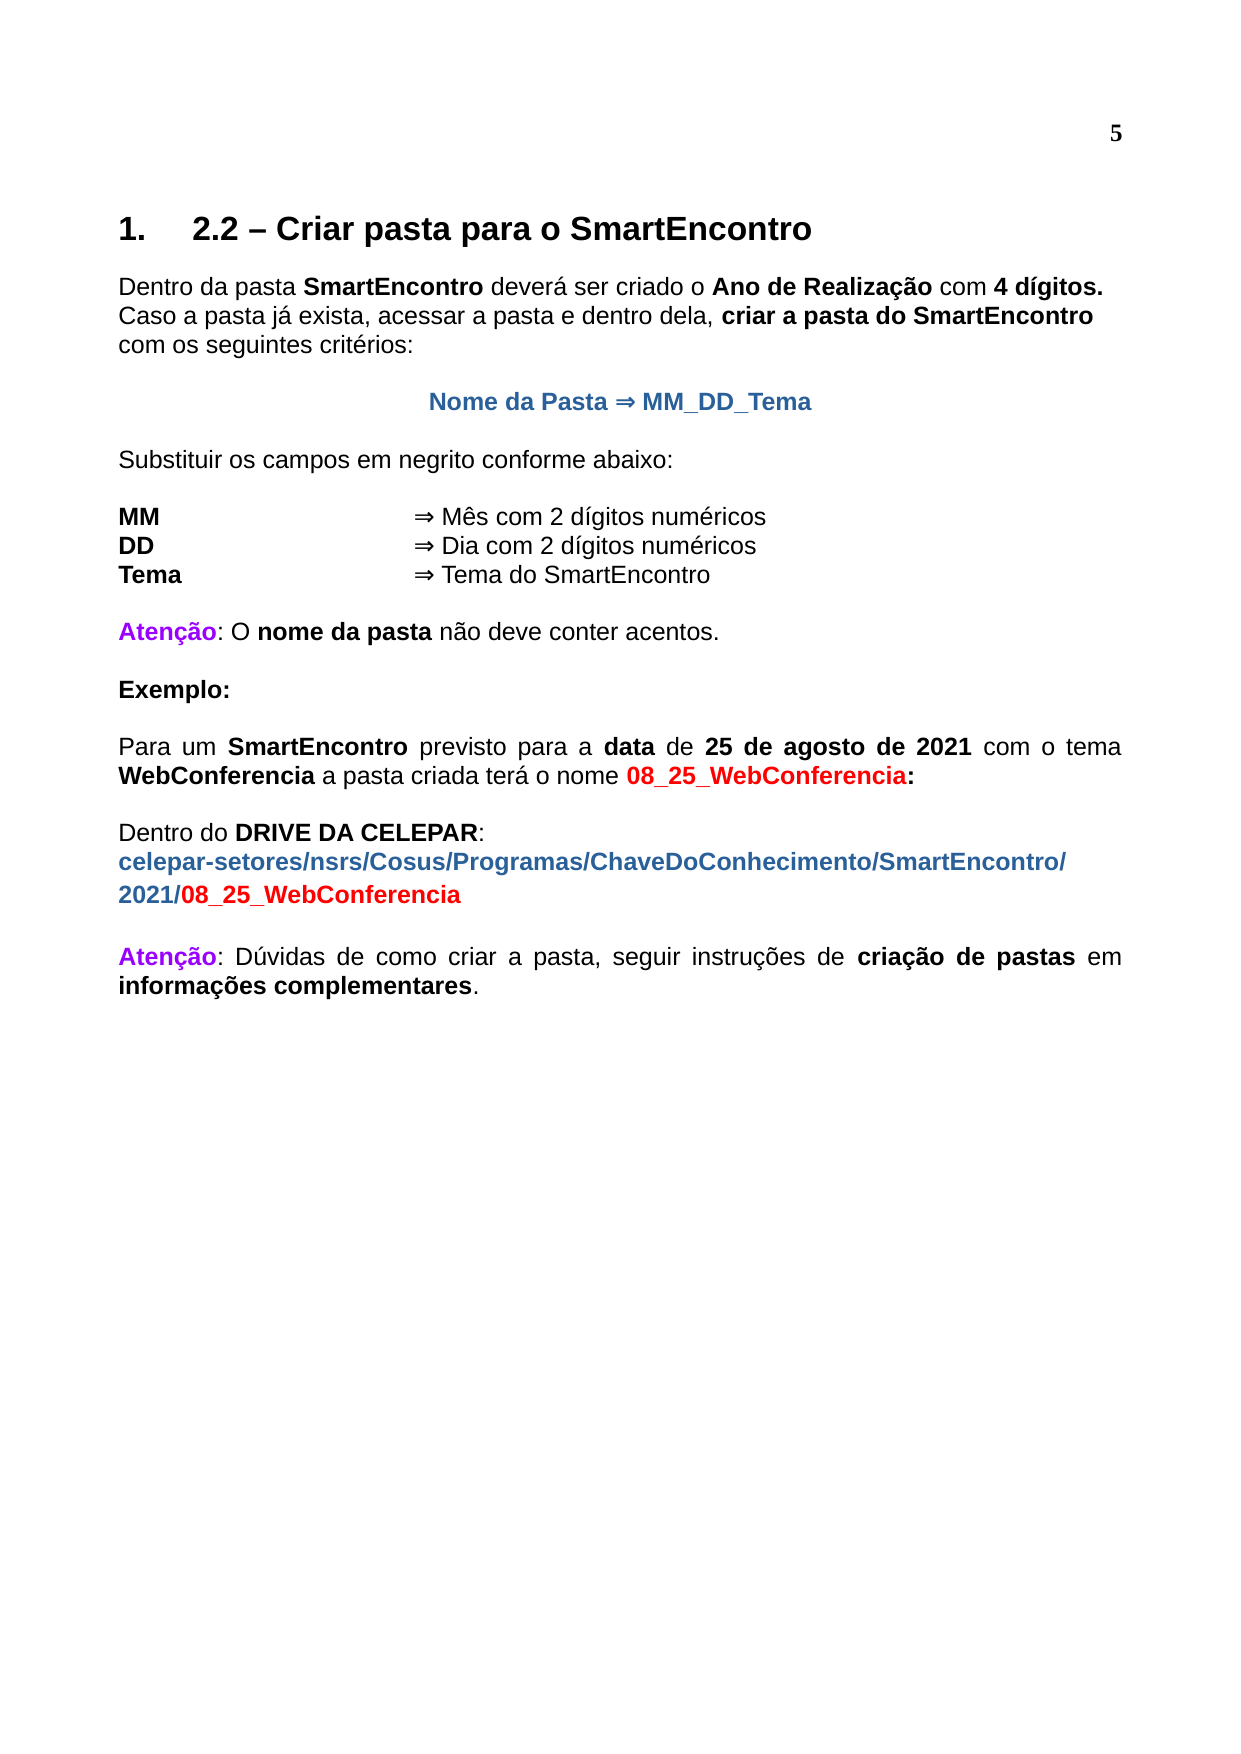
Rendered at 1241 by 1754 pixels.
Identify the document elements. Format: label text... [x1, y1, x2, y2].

text Tema ⇒ Tema do SmartEncontro [118, 559, 1122, 588]
text Nome da Pasta ⇒ MM_DD_Tema [118, 387, 1122, 416]
subtitle 2.2 – Criar pasta para o SmartEncontro [118, 209, 1122, 248]
text MM ⇒ Mês com 2 dígitos numéricos [118, 502, 1122, 531]
text Substituir os campos em negrito conforme abaixo: [118, 444, 1122, 473]
text DD ⇒ Dia com 2 dígitos numéricos [118, 531, 1122, 559]
text Dentro da pasta SmartEncontro deverá ser criado o Ano de Realização com 4 dígitos. Caso a pasta já exista, acessar a pasta e dentro dela, criar a pasta do SmartEncontro com os seguintes critérios: [118, 272, 1122, 358]
text Atenção: Dúvidas de como criar a pasta, seguir instruções de criação de pastas em informações complementares. [118, 942, 1122, 999]
text Exemplo: [118, 674, 1122, 703]
text Atenção: O nome da pasta não deve conter acentos. [118, 617, 1122, 646]
text Para um SmartEncontro previsto para a data de 25 de agosto de 2021 com o tema WebConferencia a pasta criada terá o nome 08_25_WebConferencia: [118, 732, 1122, 789]
text celepar-setores/nsrs/Cosus/Programas/ChaveDoConhecimento/SmartEncontro/2021/08_25_WebConferencia [118, 847, 1122, 909]
text Dentro do DRIVE DA CELEPAR: [118, 818, 1122, 847]
